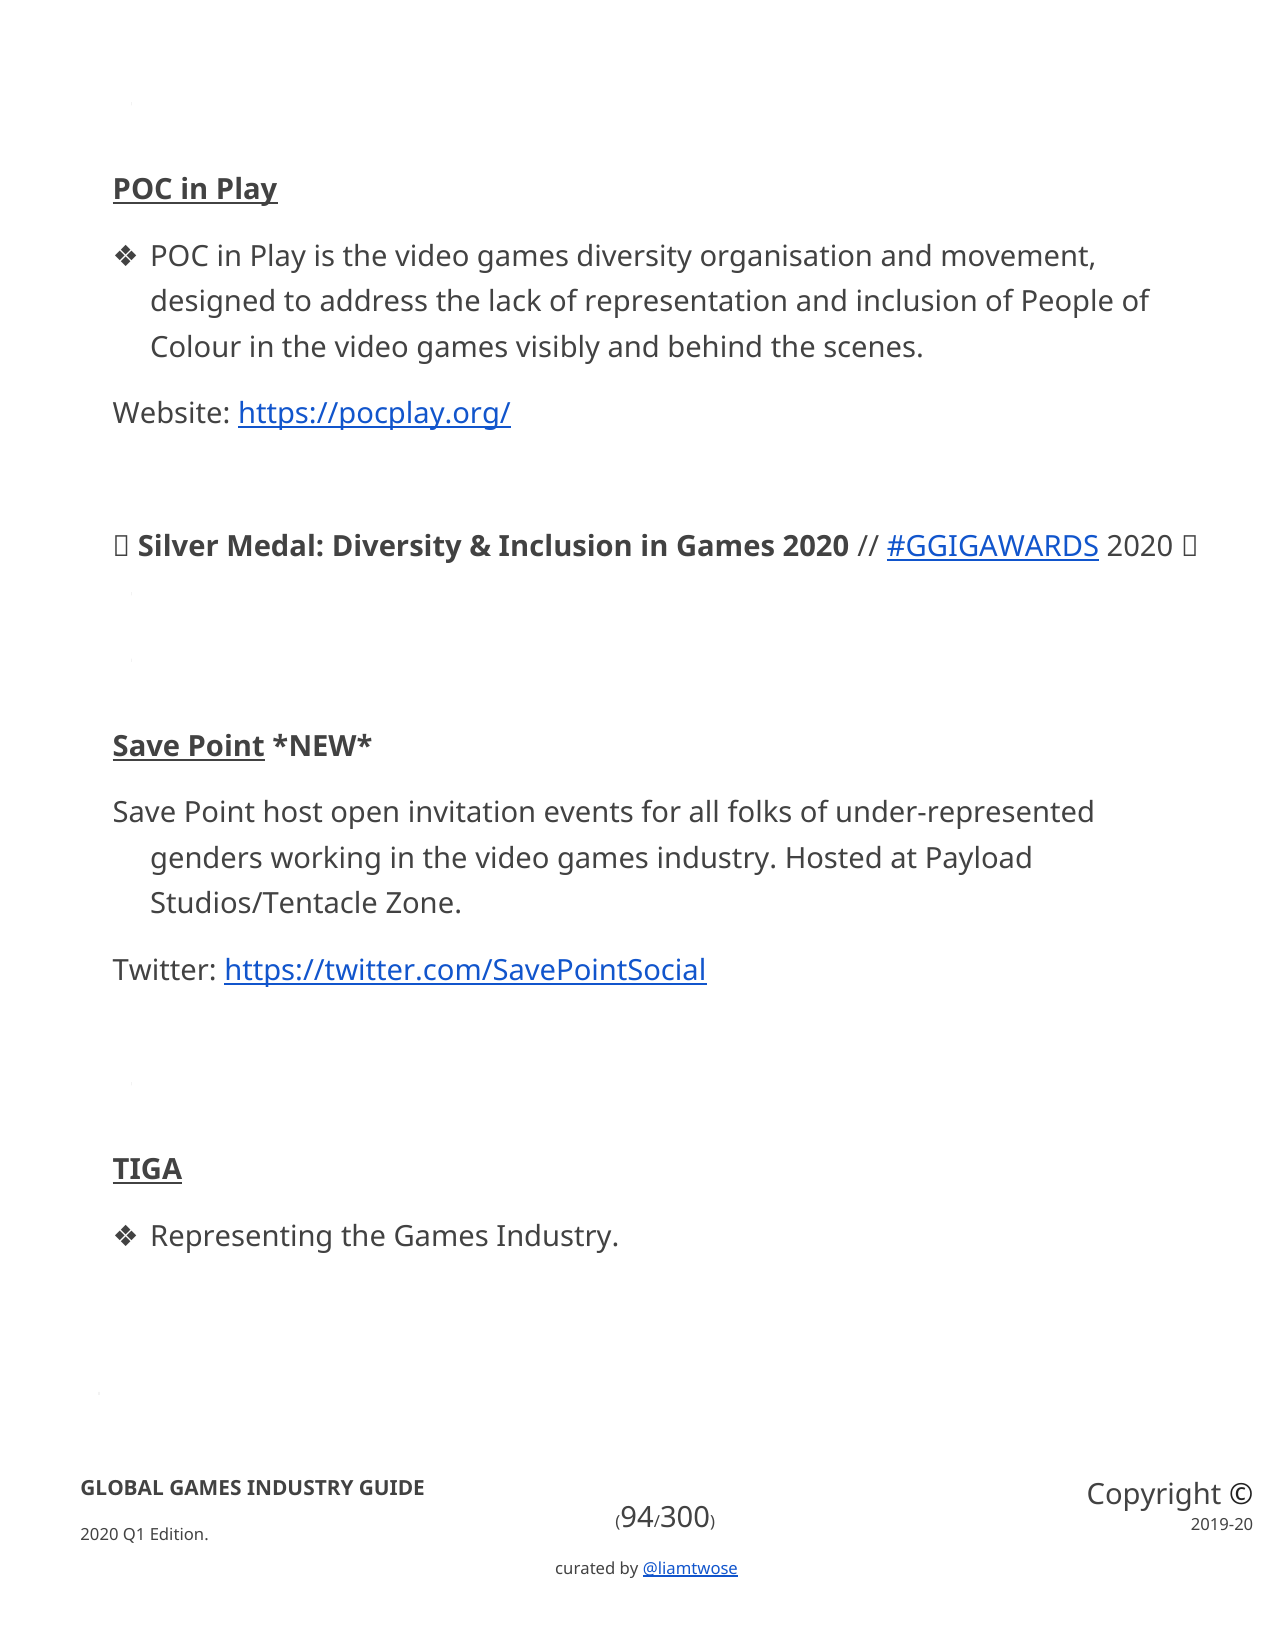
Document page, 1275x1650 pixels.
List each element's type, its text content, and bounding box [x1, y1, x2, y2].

text Twitter: https://twitter.com/SavePointSocial [112, 949, 1200, 989]
text Save Point host open invitation events for all folks of under-represented genders working in the video games industry. Hosted at Payload Studios/Tentacle Zone. [112, 792, 1200, 922]
list Representing the Games Industry. [112, 1215, 1200, 1255]
text Website: https://pocplay.org/ [112, 393, 1200, 432]
text 🥈 Silver Medal: Diversity & Inclusion in Games 2020 // #GGIGAWARDS 2020 🥈 [112, 526, 1200, 565]
text TIGA [112, 1149, 1200, 1188]
text POC in Play [112, 169, 1200, 208]
text Save Point *NEW* [112, 725, 1200, 765]
list POC in Play is the video games diversity organisation and movement, designed to address the lack of representation and inclusion of People of Colour in the video games visibly and behind the scenes. [112, 235, 1200, 366]
